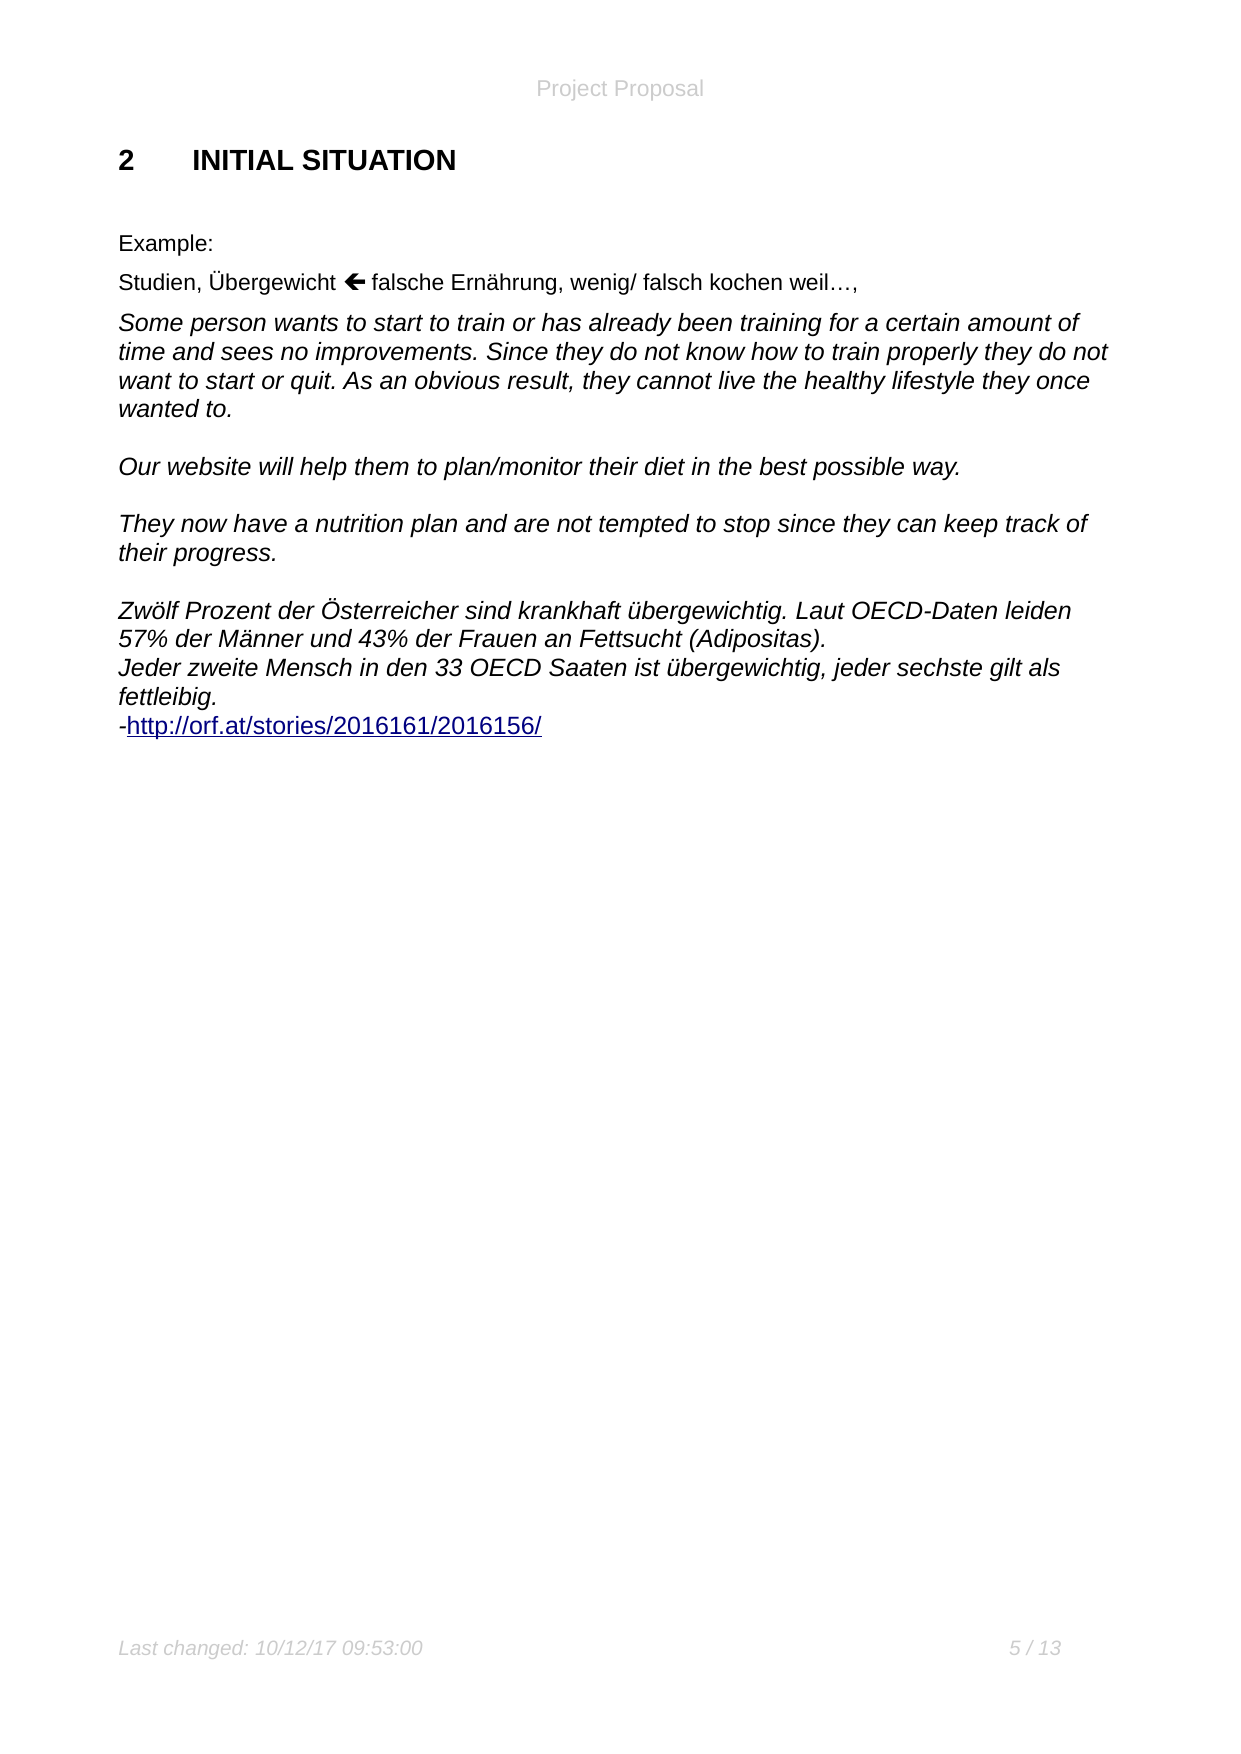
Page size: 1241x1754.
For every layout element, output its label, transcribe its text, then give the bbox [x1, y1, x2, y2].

subtitle Initial Situation [118, 143, 1122, 177]
text They now have a nutrition plan and are not tempted to stop since they can keep track of their progress. [118, 509, 1122, 567]
text Some person wants to start to train or has already been training for a certain amount of time and sees no improvements. Since they do not know how to train properly they do not want to start or quit. As an obvious result, they cannot live the healthy lifestyle they once wanted to. [118, 308, 1122, 423]
text Jeder zweite Mensch in den 33 OECD Saaten ist übergewichtig, jeder sechste gilt als fettleibig. [118, 653, 1122, 711]
text -http://orf.at/stories/2016161/2016156/ [118, 711, 1122, 739]
text Example: [118, 230, 1122, 257]
text Our website will help them to plan/monitor their diet in the best possible way. [118, 452, 1122, 481]
text Zwölf Prozent der Österreicher sind krankhaft übergewichtig. Laut OECD-Daten leiden 57% der Männer und 43% der Frauen an Fettsucht (Adipositas). [118, 596, 1122, 653]
text Studien, Übergewicht  falsche Ernährung, wenig/ falsch kochen weil…, [118, 269, 1122, 296]
